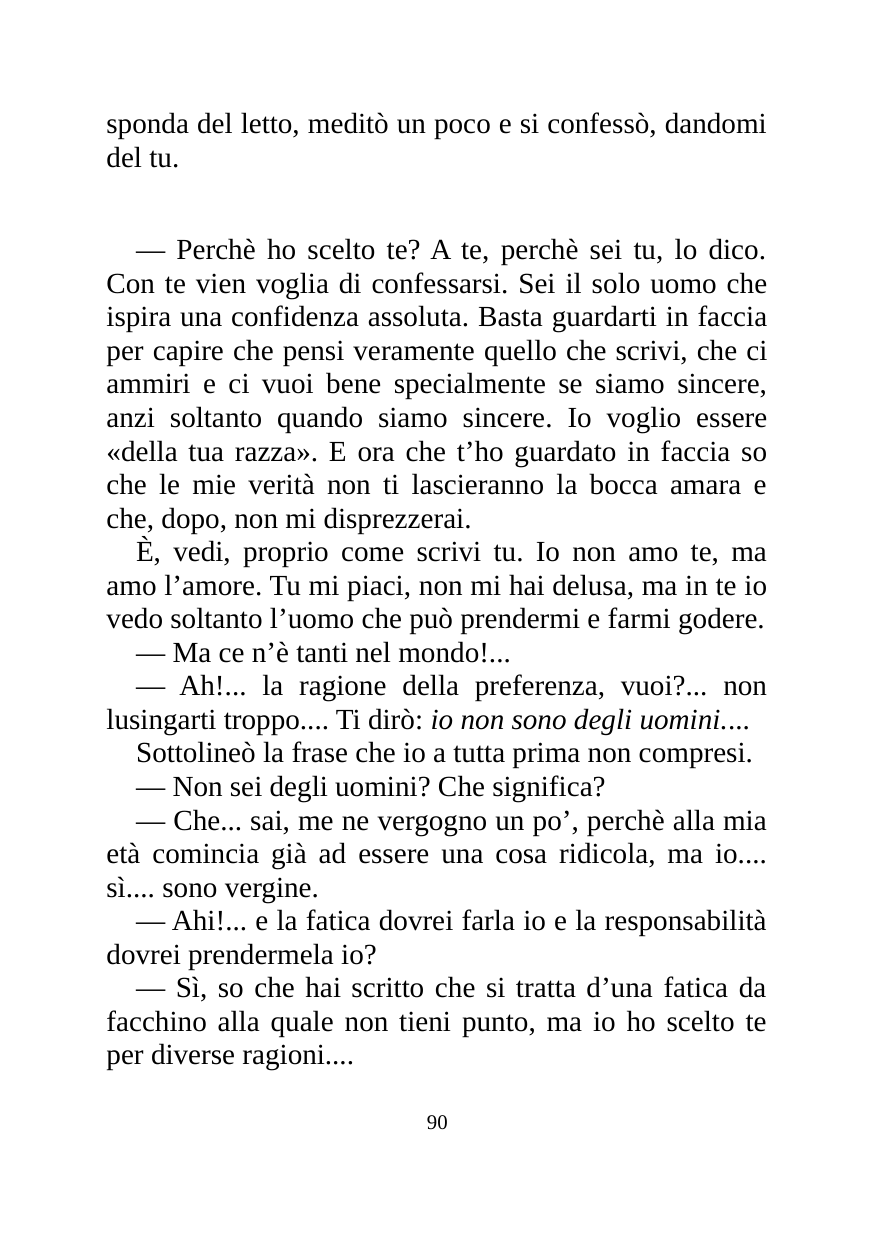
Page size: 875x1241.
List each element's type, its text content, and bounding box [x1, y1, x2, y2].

text — Perchè ho scelto te? A te, perchè sei tu, lo dico. Con te vien voglia di confessarsi. Sei il solo uomo che ispira una confidenza assoluta. Basta guardarti in faccia per capire che pensi veramente quello che scrivi, che ci ammiri e ci vuoi bene specialmente se siamo sincere, anzi soltanto quando siamo sincere. Io voglio essere «della tua razza». E ora che t’ho guardato in faccia so che le mie verità non ti lascieranno la bocca amara e che, dopo, non mi disprezzerai. [106, 232, 768, 534]
text — Ah!... la ragione della preferenza, vuoi?... non lusingarti troppo.... Ti dirò: io non sono degli uomini.... [106, 668, 768, 736]
text Sottolineò la frase che io a tutta prima non compresi. [106, 736, 768, 769]
text — Che... sai, me ne vergogno un po’, perchè alla mia età comincia già ad essere una cosa ridicola, ma io.... sì.... sono vergine. [106, 803, 768, 903]
text — Ahi!... e la fatica dovrei farla io e la responsabilità dovrei prendermela io? [106, 903, 768, 970]
text — Ma ce n’è tanti nel mondo!... [106, 635, 768, 668]
text sponda del letto, meditò un poco e si confessò, dandomi del tu. [106, 106, 768, 173]
text È, vedi, proprio come scrivi tu. Io non amo te, ma amo l’amore. Tu mi piaci, non mi hai delusa, ma in te io vedo soltanto l’uomo che può prendermi e farmi godere. [106, 534, 768, 635]
text — Non sei degli uomini? Che significa? [106, 769, 768, 803]
text — Sì, so che hai scritto che si tratta d’una fatica da facchino alla quale non tieni punto, ma io ho scelto te per diverse ragioni.... [106, 970, 768, 1071]
